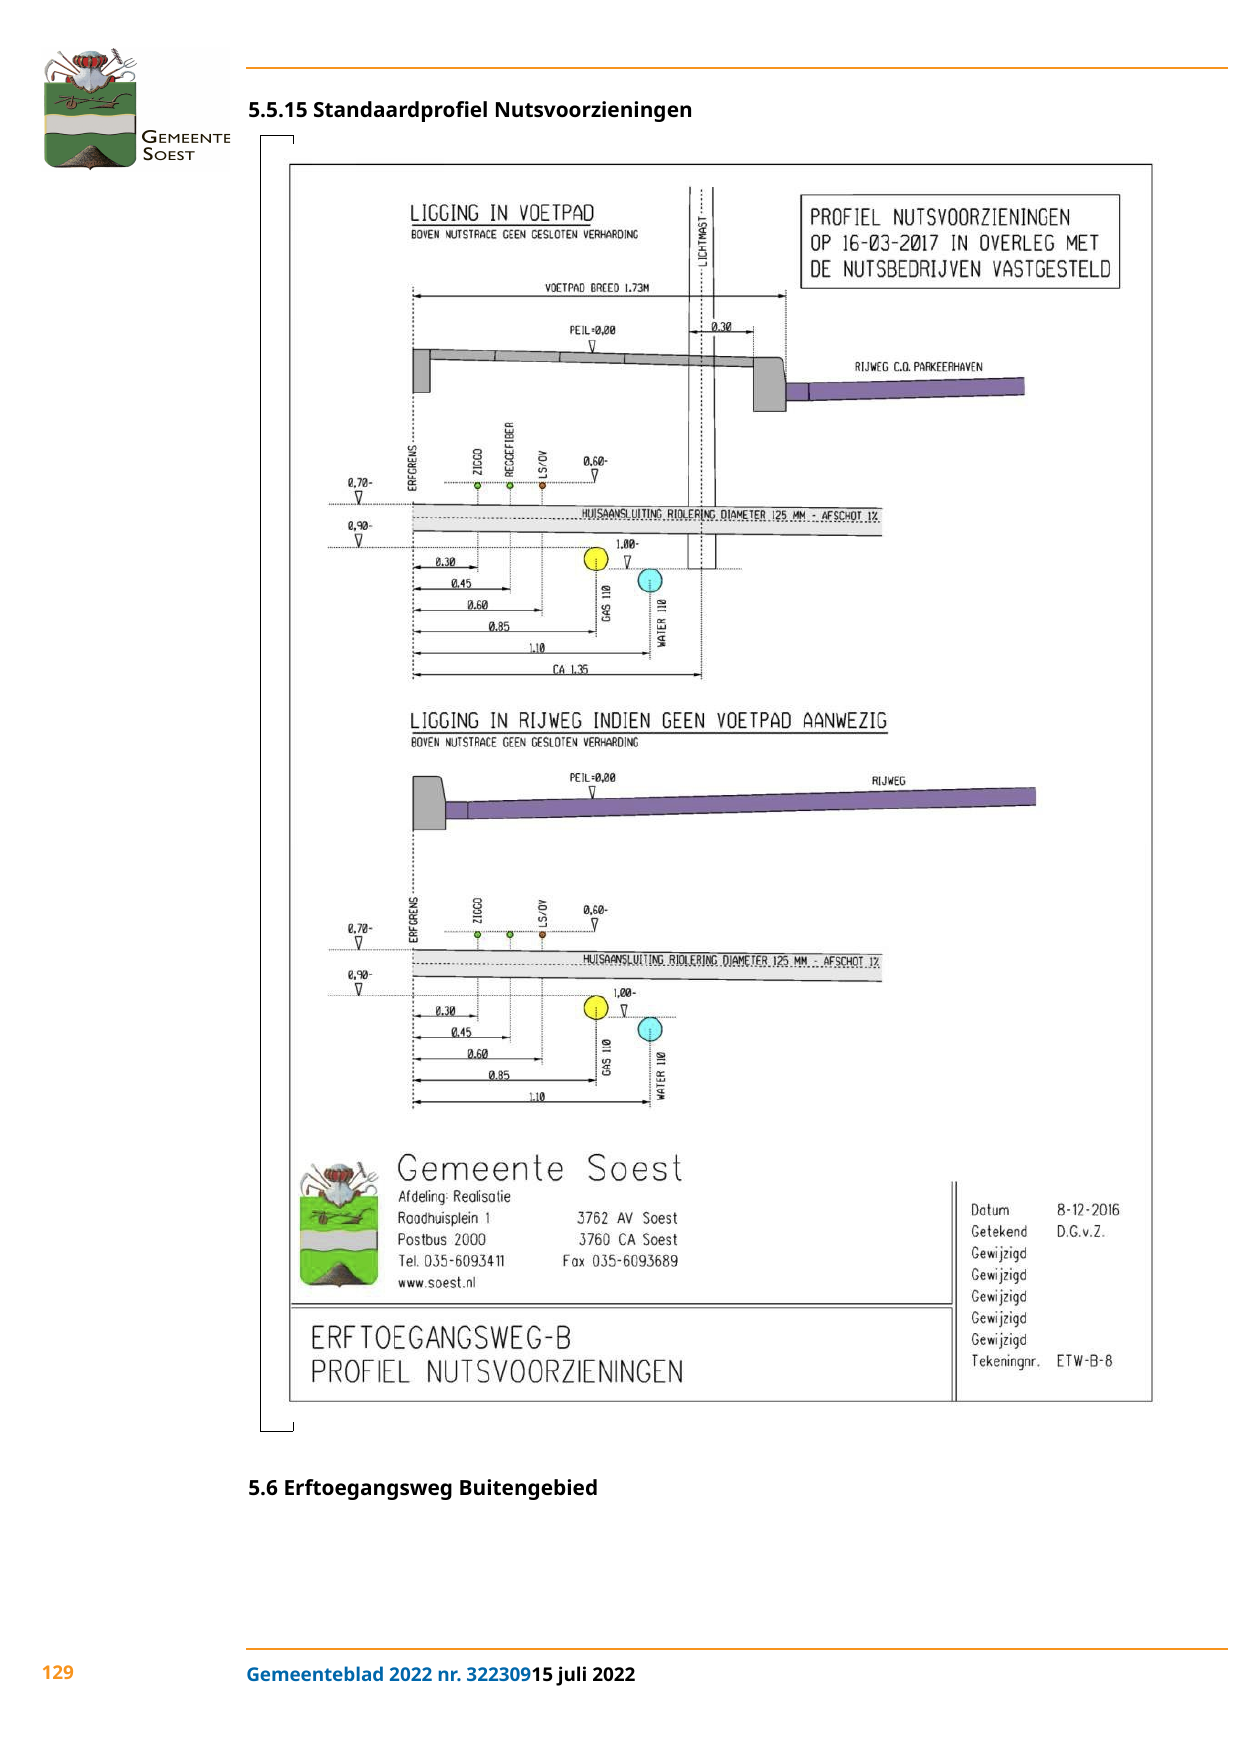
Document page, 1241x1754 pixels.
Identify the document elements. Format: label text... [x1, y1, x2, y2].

picture [41, 47, 231, 172]
text 5.5.15 Standaardprofiel Nutsvoorzieningen [248, 95, 1152, 123]
picture [268, 144, 1173, 1422]
text 5.6 Erftoegangsweg Buitengebied [248, 1473, 1152, 1502]
